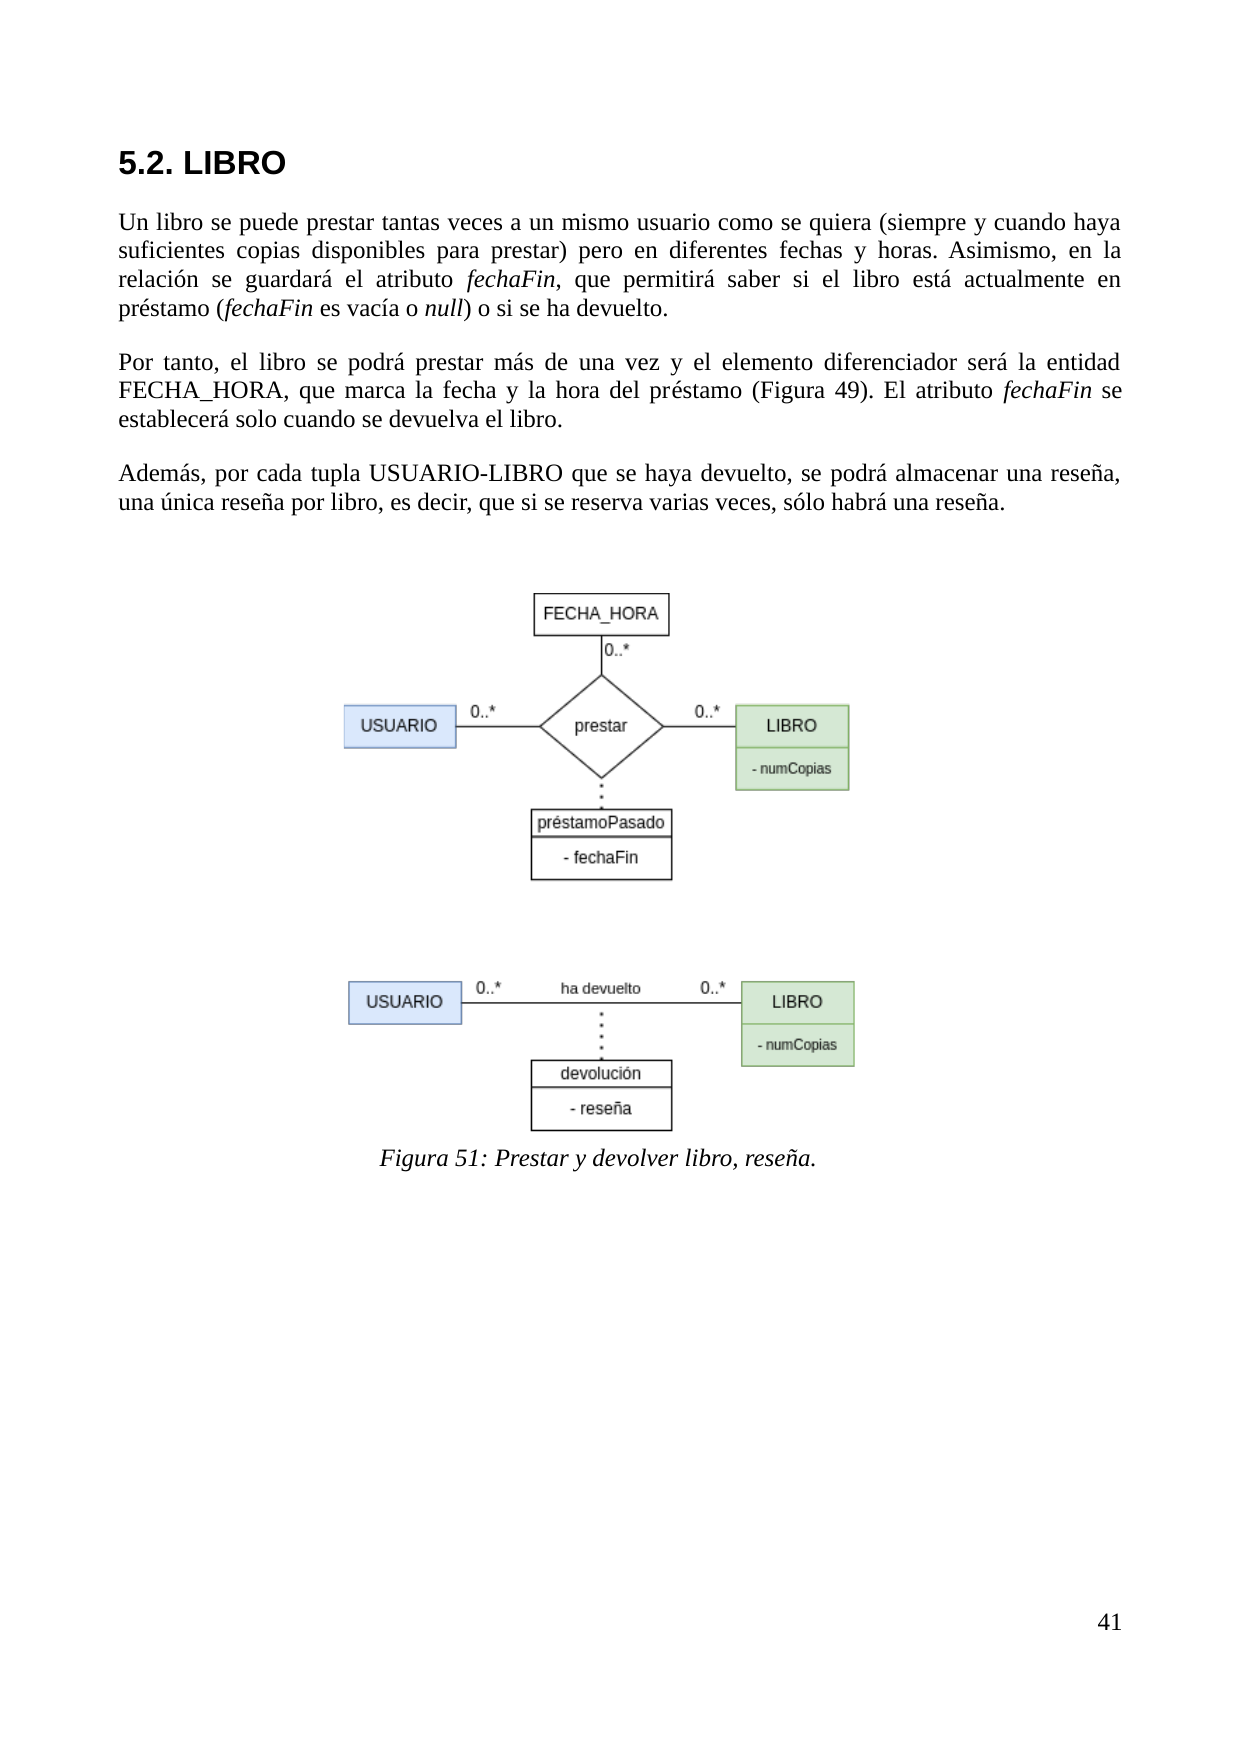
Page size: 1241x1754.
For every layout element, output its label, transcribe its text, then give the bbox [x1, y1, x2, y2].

picture [343, 593, 855, 1144]
subtitle 5.2. LIBRO [118, 143, 1122, 182]
text Figura 51: Prestar y devolver libro, reseña. [344, 1144, 855, 1172]
text Además, por cada tupla USUARIO-LIBRO que se haya devuelto, se podrá almacenar una reseña, una única reseña por libro, es decir, que si se reserva varias veces, sólo habrá una reseña. [118, 458, 1122, 515]
text Un libro se puede prestar tantas veces a un mismo usuario como se quiera (siempre y cuando haya suficientes copias disponibles para prestar) pero en diferentes fechas y horas. Asimismo, en la relación se guardará el atributo fechaFin, que permitirá saber si el libro está actualmente en préstamo (fechaFin es vacía o null) o si se ha devuelto. [118, 207, 1122, 322]
text Por tanto, el libro se podrá prestar más de una vez y el elemento diferenciador será la entidad FECHA_HORA, que marca la fecha y la hora del préstamo (Figura 49). El atributo fechaFin se establecerá solo cuando se devuelva el libro. [118, 347, 1122, 433]
